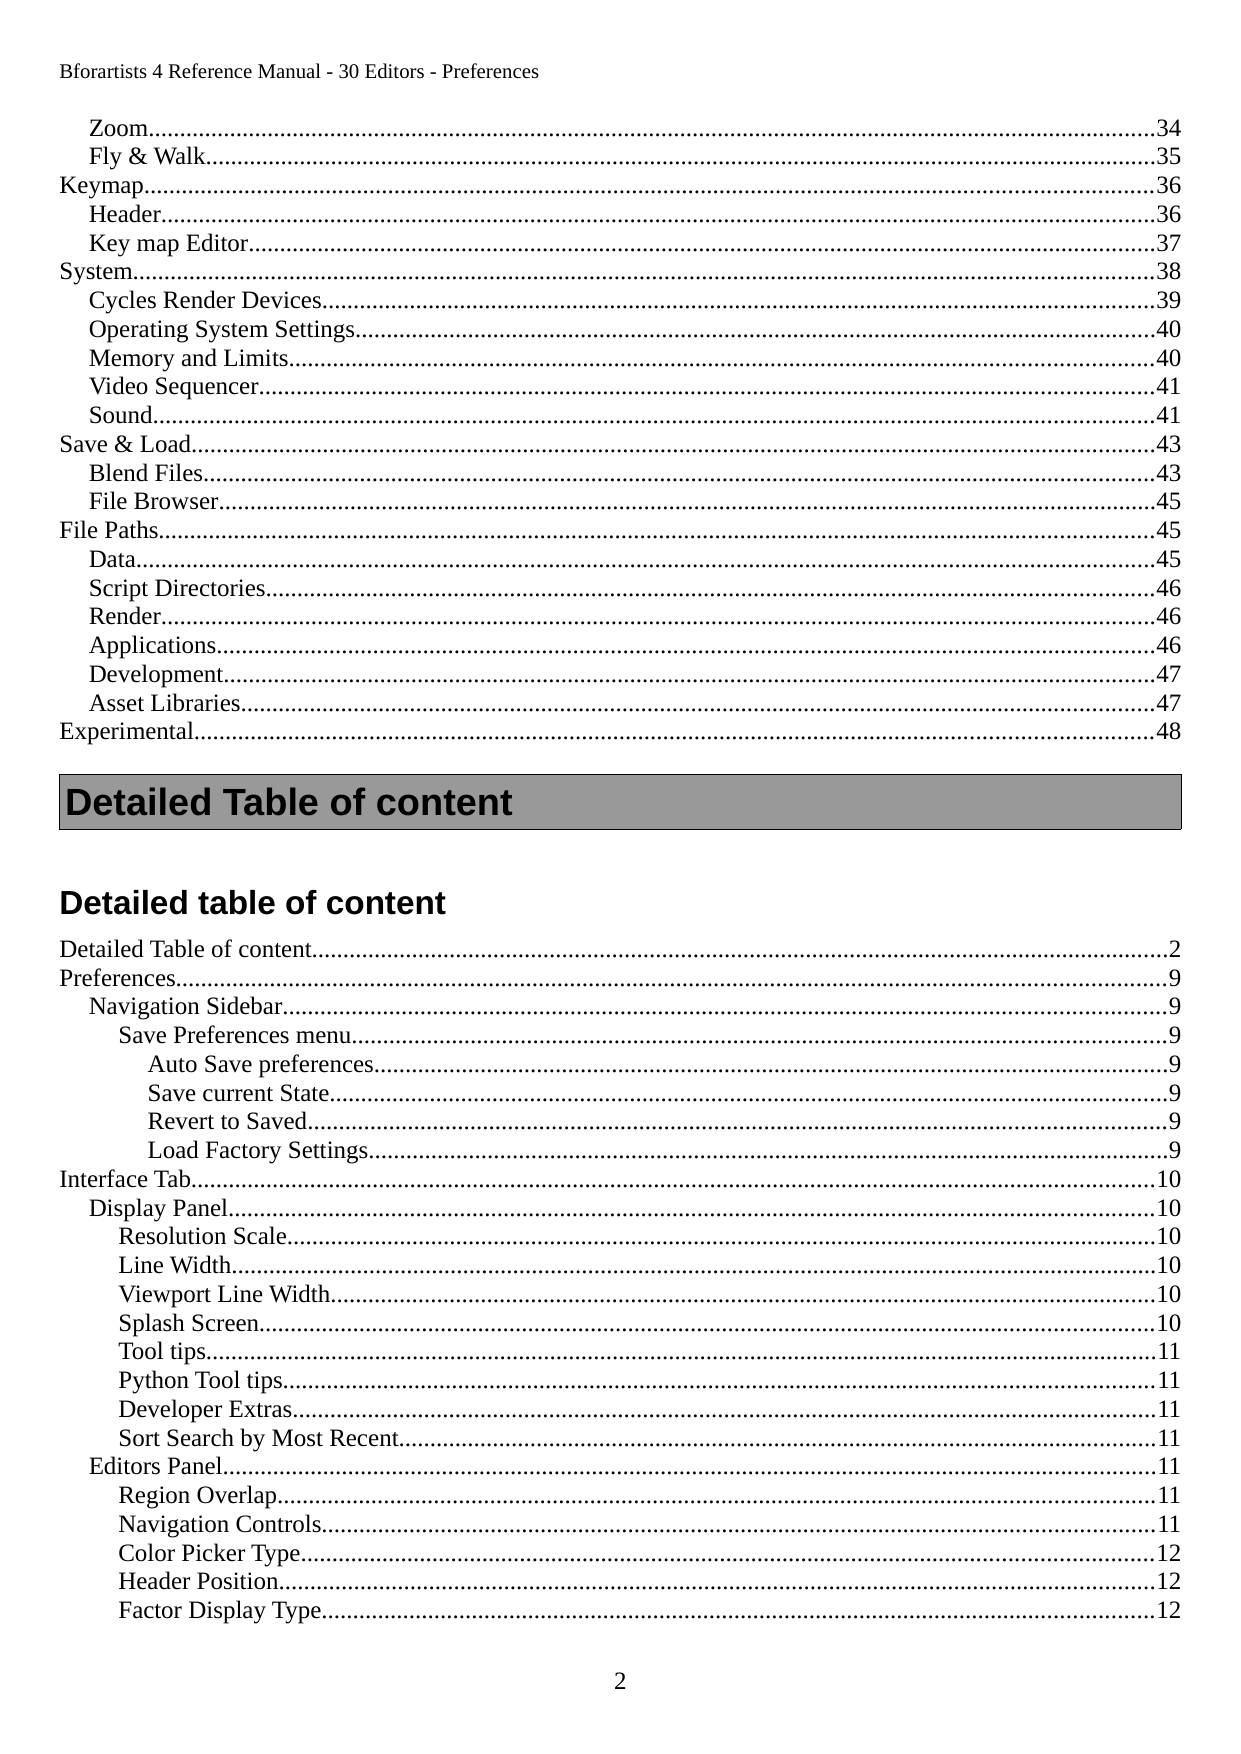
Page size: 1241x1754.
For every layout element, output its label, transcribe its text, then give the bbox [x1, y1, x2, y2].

text Save Preferences menu 9 [118, 1020, 1181, 1049]
text System 38 [59, 256, 1181, 285]
text Sound 41 [88, 400, 1181, 429]
text Load Factory Settings 9 [147, 1135, 1181, 1164]
text Revert to Saved 9 [147, 1106, 1181, 1135]
text Auto Save preferences 9 [147, 1049, 1181, 1078]
text Video Sequencer 41 [88, 371, 1181, 400]
text Cycles Render Devices 39 [88, 285, 1181, 314]
text Resolution Scale 10 [118, 1221, 1181, 1250]
subtitle Detailed table of content [59, 883, 1181, 921]
text Sort Search by Most Recent 11 [118, 1423, 1181, 1451]
text Save & Load 43 [59, 429, 1181, 458]
text File Browser 45 [88, 486, 1181, 515]
text Memory and Limits 40 [88, 343, 1181, 371]
text Blend Files 43 [88, 458, 1181, 486]
text Region Overlap 11 [118, 1480, 1181, 1509]
text Factor Display Type 12 [118, 1595, 1181, 1624]
text Keymap 36 [59, 170, 1181, 199]
text Developer Extras 11 [118, 1394, 1181, 1423]
text Header Position 12 [118, 1566, 1181, 1595]
text Key map Editor 37 [88, 228, 1181, 256]
text Script Directories 46 [88, 573, 1181, 601]
text Experimental 48 [59, 716, 1181, 745]
text File Paths 45 [59, 515, 1181, 544]
text Editors Panel 11 [88, 1451, 1181, 1480]
text Applications 46 [88, 630, 1181, 659]
text Viewport Line Width 10 [118, 1279, 1181, 1308]
text Color Picker Type 12 [118, 1538, 1181, 1566]
text Display Panel 10 [88, 1193, 1181, 1221]
text Save current State 9 [147, 1078, 1181, 1106]
text Detailed Table of content 2 [59, 934, 1181, 963]
text Preferences 9 [59, 963, 1181, 991]
text Zoom 34 [88, 113, 1181, 141]
text Header 36 [88, 199, 1181, 228]
text Navigation Sidebar 9 [88, 991, 1181, 1020]
text Render 46 [88, 601, 1181, 630]
text Operating System Settings 40 [88, 314, 1181, 343]
text Python Tool tips 11 [118, 1365, 1181, 1394]
text Development 47 [88, 659, 1181, 688]
text Data 45 [88, 544, 1181, 573]
text Navigation Controls 11 [118, 1509, 1181, 1538]
text Interface Tab 10 [59, 1164, 1181, 1193]
text Line Width 10 [118, 1250, 1181, 1279]
text Tool tips 11 [118, 1336, 1181, 1365]
table_header Detailed Table of content [60, 775, 1181, 829]
text Fly & Walk 35 [88, 141, 1181, 170]
text Splash Screen 10 [118, 1308, 1181, 1336]
text Asset Libraries 47 [88, 688, 1181, 716]
